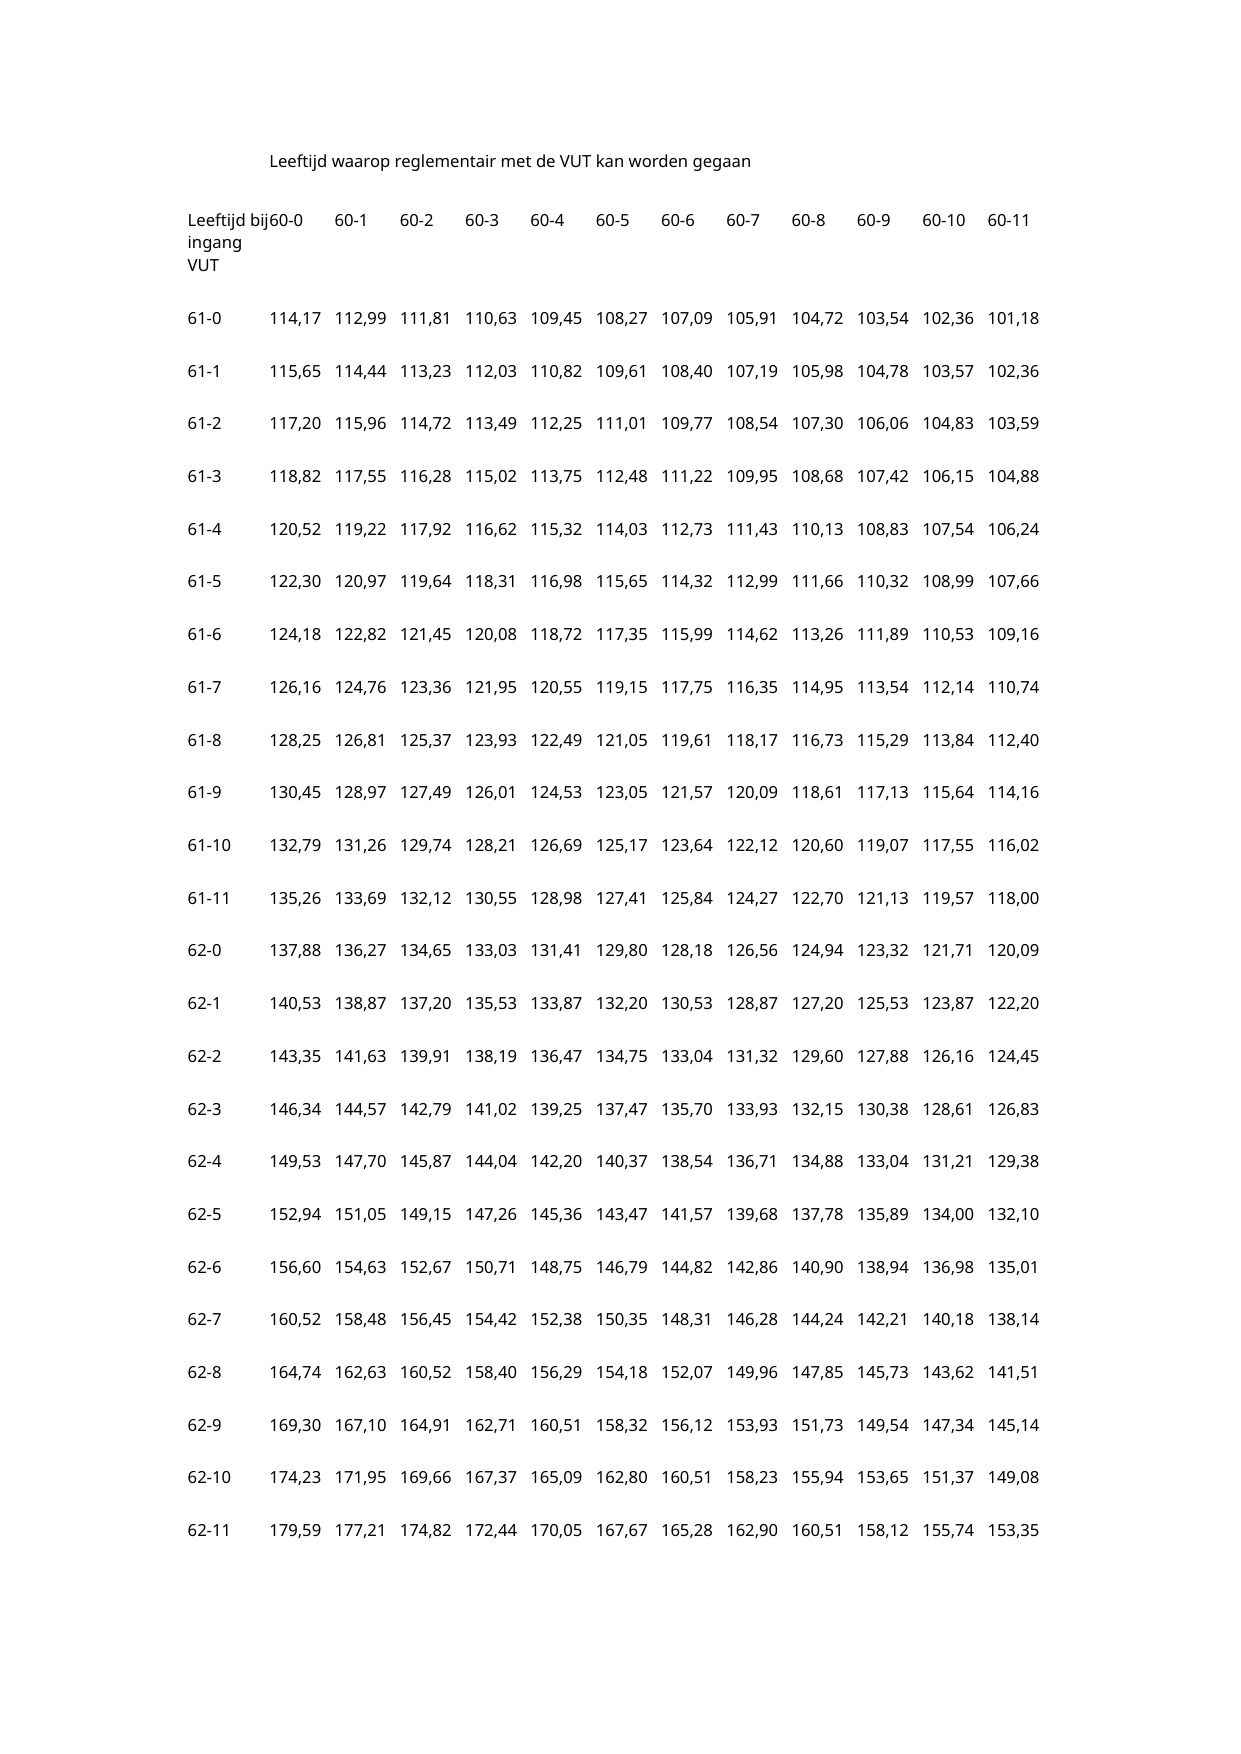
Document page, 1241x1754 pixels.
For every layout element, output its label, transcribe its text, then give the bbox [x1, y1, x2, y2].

table_cell 118,72 [530, 623, 596, 676]
table_cell 126,01 [465, 781, 530, 834]
table_cell 121,05 [596, 728, 661, 781]
table_cell 121,57 [661, 781, 726, 834]
table_cell 60-3 [465, 209, 530, 307]
table_cell 121,71 [922, 939, 987, 992]
table_cell 112,48 [596, 465, 661, 517]
table_cell 160,51 [791, 1519, 857, 1542]
table_cell 155,94 [791, 1466, 857, 1519]
table_cell 147,26 [465, 1203, 530, 1255]
table_cell 119,15 [596, 676, 661, 728]
table_cell 135,53 [465, 992, 530, 1044]
table_cell 156,29 [530, 1361, 596, 1413]
table_cell 156,12 [661, 1414, 726, 1466]
table_cell 118,00 [987, 886, 1053, 939]
table_cell 60-7 [726, 209, 791, 307]
table_cell 123,36 [400, 676, 465, 728]
table_cell 109,16 [987, 623, 1053, 676]
table_cell 105,91 [726, 307, 791, 359]
table_cell 140,53 [269, 992, 334, 1044]
table_cell 143,62 [922, 1361, 987, 1413]
table_cell 128,61 [922, 1097, 987, 1150]
table_cell 126,16 [922, 1045, 987, 1097]
table_cell 132,10 [987, 1203, 1053, 1255]
table_cell 127,88 [857, 1045, 922, 1097]
table_cell 111,81 [400, 307, 465, 359]
table_cell 107,30 [791, 412, 857, 465]
table_cell 62-9 [188, 1414, 269, 1466]
table_header Leeftijd waarop reglementair met de VUT kan worden gegaan [269, 150, 1053, 208]
table_cell 112,03 [465, 359, 530, 412]
table_cell 60-11 [987, 209, 1053, 307]
table_cell 108,27 [596, 307, 661, 359]
table_cell 136,47 [530, 1045, 596, 1097]
table_cell 143,47 [596, 1203, 661, 1255]
table_cell 174,23 [269, 1466, 334, 1519]
table_cell 102,36 [987, 359, 1053, 412]
table_cell 62-10 [188, 1466, 269, 1519]
table_cell 122,49 [530, 728, 596, 781]
table_cell 60-10 [922, 209, 987, 307]
table_cell 109,77 [661, 412, 726, 465]
table_cell 145,14 [987, 1414, 1053, 1466]
table_cell 125,53 [857, 992, 922, 1044]
table_cell 162,63 [334, 1361, 399, 1413]
table_cell 142,86 [726, 1255, 791, 1308]
table_cell 162,71 [465, 1414, 530, 1466]
table_cell 117,13 [857, 781, 922, 834]
table_cell 134,00 [922, 1203, 987, 1255]
table_cell 156,60 [269, 1255, 334, 1308]
table_cell 109,61 [596, 359, 661, 412]
table_cell 60-0 [269, 209, 334, 307]
table_cell 111,22 [661, 465, 726, 517]
table_cell 118,17 [726, 728, 791, 781]
table_cell 121,95 [465, 676, 530, 728]
table_cell 104,88 [987, 465, 1053, 517]
table_cell 126,83 [987, 1097, 1053, 1150]
table_cell 153,35 [987, 1519, 1053, 1542]
table_cell 60-2 [400, 209, 465, 307]
table_cell 165,28 [661, 1519, 726, 1542]
table_cell 137,78 [791, 1203, 857, 1255]
table_cell 122,70 [791, 886, 857, 939]
table_cell 114,62 [726, 623, 791, 676]
table_cell 62-4 [188, 1150, 269, 1203]
table_cell 62-8 [188, 1361, 269, 1413]
table_cell 130,38 [857, 1097, 922, 1150]
table_cell 112,99 [334, 307, 399, 359]
table_cell 127,20 [791, 992, 857, 1044]
table_cell 142,79 [400, 1097, 465, 1150]
table_cell 134,75 [596, 1045, 661, 1097]
table_cell 103,59 [987, 412, 1053, 465]
table_cell 128,18 [661, 939, 726, 992]
table_cell 129,74 [400, 834, 465, 886]
table_cell 119,61 [661, 728, 726, 781]
table_cell 142,20 [530, 1150, 596, 1203]
table_cell 61-2 [188, 412, 269, 465]
table_cell 149,15 [400, 1203, 465, 1255]
table_cell 115,65 [269, 359, 334, 412]
table_cell 104,83 [922, 412, 987, 465]
table_cell 61-9 [188, 781, 269, 834]
table_cell 110,53 [922, 623, 987, 676]
table_cell 149,54 [857, 1414, 922, 1466]
table_cell 127,49 [400, 781, 465, 834]
table_cell 122,82 [334, 623, 399, 676]
table_cell 61-8 [188, 728, 269, 781]
table_cell 116,62 [465, 518, 530, 570]
table_cell 112,73 [661, 518, 726, 570]
table_cell 110,13 [791, 518, 857, 570]
table_cell 167,67 [596, 1519, 661, 1542]
table_cell 119,22 [334, 518, 399, 570]
table_cell 141,51 [987, 1361, 1053, 1413]
table_cell 120,60 [791, 834, 857, 886]
table_cell 114,16 [987, 781, 1053, 834]
table_cell 124,45 [987, 1045, 1053, 1097]
table_cell 120,55 [530, 676, 596, 728]
table_cell 128,21 [465, 834, 530, 886]
table_cell 120,08 [465, 623, 530, 676]
table_cell 147,85 [791, 1361, 857, 1413]
table_cell 113,75 [530, 465, 596, 517]
table_cell 145,87 [400, 1150, 465, 1203]
table_cell 138,87 [334, 992, 399, 1044]
table_cell 121,13 [857, 886, 922, 939]
table_cell 116,98 [530, 570, 596, 623]
table_cell 126,81 [334, 728, 399, 781]
table_cell 106,06 [857, 412, 922, 465]
table_cell 108,40 [661, 359, 726, 412]
table_cell 141,02 [465, 1097, 530, 1150]
table_cell 61-6 [188, 623, 269, 676]
table_cell 135,26 [269, 886, 334, 939]
table_cell Leeftijd bij ingang VUT [188, 209, 269, 307]
table_cell 131,21 [922, 1150, 987, 1203]
table_cell 150,35 [596, 1308, 661, 1361]
table_cell 104,78 [857, 359, 922, 412]
table_cell 128,98 [530, 886, 596, 939]
table_cell 138,54 [661, 1150, 726, 1203]
table_cell 169,66 [400, 1466, 465, 1519]
table_cell 179,59 [269, 1519, 334, 1542]
table_cell 133,93 [726, 1097, 791, 1150]
table_cell 61-5 [188, 570, 269, 623]
table_cell 117,55 [922, 834, 987, 886]
table_cell 62-7 [188, 1308, 269, 1361]
table_cell 171,95 [334, 1466, 399, 1519]
table_cell 170,05 [530, 1519, 596, 1542]
table_cell 120,52 [269, 518, 334, 570]
table_cell 60-5 [596, 209, 661, 307]
table_cell 117,20 [269, 412, 334, 465]
table_cell 115,99 [661, 623, 726, 676]
table_cell 133,69 [334, 886, 399, 939]
table_cell 146,79 [596, 1255, 661, 1308]
table_cell 111,43 [726, 518, 791, 570]
table_cell 145,36 [530, 1203, 596, 1255]
table_cell 146,28 [726, 1308, 791, 1361]
table_cell 61-3 [188, 465, 269, 517]
table_cell 120,09 [987, 939, 1053, 992]
table_cell 155,74 [922, 1519, 987, 1542]
table_cell 134,88 [791, 1150, 857, 1203]
table_cell 117,55 [334, 465, 399, 517]
table_cell 153,65 [857, 1466, 922, 1519]
table_cell 107,66 [987, 570, 1053, 623]
table_cell 136,71 [726, 1150, 791, 1203]
table_cell 106,15 [922, 465, 987, 517]
table_cell 126,16 [269, 676, 334, 728]
table_cell 62-1 [188, 992, 269, 1044]
table_cell 61-10 [188, 834, 269, 886]
table_cell 149,08 [987, 1466, 1053, 1519]
table_cell 101,18 [987, 307, 1053, 359]
table_cell 154,63 [334, 1255, 399, 1308]
table_cell 106,24 [987, 518, 1053, 570]
table_cell 62-6 [188, 1255, 269, 1308]
table_cell 105,98 [791, 359, 857, 412]
table_cell 126,69 [530, 834, 596, 886]
table_cell 141,63 [334, 1045, 399, 1097]
table_cell 115,29 [857, 728, 922, 781]
table_cell 158,40 [465, 1361, 530, 1413]
table_cell 113,54 [857, 676, 922, 728]
table_cell 139,68 [726, 1203, 791, 1255]
table_cell 125,84 [661, 886, 726, 939]
table_cell 133,03 [465, 939, 530, 992]
table_cell 133,04 [661, 1045, 726, 1097]
table_cell 144,24 [791, 1308, 857, 1361]
table_cell 164,74 [269, 1361, 334, 1413]
table_cell 140,37 [596, 1150, 661, 1203]
table_cell 107,09 [661, 307, 726, 359]
table_cell 134,65 [400, 939, 465, 992]
table_cell 118,31 [465, 570, 530, 623]
table_cell 169,30 [269, 1414, 334, 1466]
table_cell 109,45 [530, 307, 596, 359]
table_cell 177,21 [334, 1519, 399, 1542]
table_cell 127,41 [596, 886, 661, 939]
table_cell 115,64 [922, 781, 987, 834]
table_cell 133,04 [857, 1150, 922, 1203]
table_cell 108,68 [791, 465, 857, 517]
table_cell 172,44 [465, 1519, 530, 1542]
table_cell 132,20 [596, 992, 661, 1044]
table_cell 62-3 [188, 1097, 269, 1150]
table_cell 125,37 [400, 728, 465, 781]
table_cell 130,53 [661, 992, 726, 1044]
table_cell 117,35 [596, 623, 661, 676]
table_cell 122,30 [269, 570, 334, 623]
table_cell 61-4 [188, 518, 269, 570]
table_cell 108,83 [857, 518, 922, 570]
table_cell 119,57 [922, 886, 987, 939]
table_cell 114,17 [269, 307, 334, 359]
table_cell 143,35 [269, 1045, 334, 1097]
table_cell 135,89 [857, 1203, 922, 1255]
table_cell 137,88 [269, 939, 334, 992]
table_cell 129,38 [987, 1150, 1053, 1203]
table_cell 144,82 [661, 1255, 726, 1308]
table_cell 152,38 [530, 1308, 596, 1361]
table_cell 119,64 [400, 570, 465, 623]
table_cell 131,26 [334, 834, 399, 886]
table_cell 62-2 [188, 1045, 269, 1097]
table_cell 118,82 [269, 465, 334, 517]
table_cell 147,34 [922, 1414, 987, 1466]
table_cell 144,04 [465, 1150, 530, 1203]
table_cell 144,57 [334, 1097, 399, 1150]
table_cell 128,97 [334, 781, 399, 834]
table_cell 160,52 [400, 1361, 465, 1413]
table_cell 116,28 [400, 465, 465, 517]
table_cell 61-7 [188, 676, 269, 728]
table_cell 139,91 [400, 1045, 465, 1097]
table_cell 167,37 [465, 1466, 530, 1519]
table_cell 135,01 [987, 1255, 1053, 1308]
table_cell 152,07 [661, 1361, 726, 1413]
table_cell 152,94 [269, 1203, 334, 1255]
table_cell 136,27 [334, 939, 399, 992]
table_cell 111,89 [857, 623, 922, 676]
table_cell 109,95 [726, 465, 791, 517]
table_cell 112,99 [726, 570, 791, 623]
table_cell 110,82 [530, 359, 596, 412]
table_cell 164,91 [400, 1414, 465, 1466]
table_cell 154,18 [596, 1361, 661, 1413]
table_cell 121,45 [400, 623, 465, 676]
table_cell 160,52 [269, 1308, 334, 1361]
table_cell 132,12 [400, 886, 465, 939]
table_cell 148,31 [661, 1308, 726, 1361]
table_cell 115,65 [596, 570, 661, 623]
table_cell 117,75 [661, 676, 726, 728]
table_cell 128,87 [726, 992, 791, 1044]
table_cell 60-4 [530, 209, 596, 307]
table_cell 123,64 [661, 834, 726, 886]
table_cell 112,25 [530, 412, 596, 465]
table_cell 107,42 [857, 465, 922, 517]
table_cell 132,79 [269, 834, 334, 886]
table_cell 110,32 [857, 570, 922, 623]
table_cell 115,96 [334, 412, 399, 465]
table_cell 133,87 [530, 992, 596, 1044]
table_cell 116,02 [987, 834, 1053, 886]
table_cell 113,49 [465, 412, 530, 465]
table_cell 160,51 [661, 1466, 726, 1519]
table_cell 117,92 [400, 518, 465, 570]
table_cell 113,23 [400, 359, 465, 412]
table_cell 141,57 [661, 1203, 726, 1255]
table_cell 162,80 [596, 1466, 661, 1519]
table_cell 104,72 [791, 307, 857, 359]
table_cell 130,55 [465, 886, 530, 939]
table_cell 145,73 [857, 1361, 922, 1413]
table_cell 103,54 [857, 307, 922, 359]
table_cell 62-0 [188, 939, 269, 992]
table_cell 160,51 [530, 1414, 596, 1466]
table_cell 60-8 [791, 209, 857, 307]
table_cell 124,18 [269, 623, 334, 676]
table_cell 111,66 [791, 570, 857, 623]
table_cell 142,21 [857, 1308, 922, 1361]
table_cell 165,09 [530, 1466, 596, 1519]
table_cell 110,63 [465, 307, 530, 359]
table_cell 61-1 [188, 359, 269, 412]
table_cell 102,36 [922, 307, 987, 359]
table_cell 151,37 [922, 1466, 987, 1519]
table_cell 136,98 [922, 1255, 987, 1308]
table_cell 124,76 [334, 676, 399, 728]
table_cell 152,67 [400, 1255, 465, 1308]
table_cell 138,94 [857, 1255, 922, 1308]
table_cell 118,61 [791, 781, 857, 834]
table_cell 114,95 [791, 676, 857, 728]
table_cell 112,40 [987, 728, 1053, 781]
table_cell 108,54 [726, 412, 791, 465]
table_cell 120,97 [334, 570, 399, 623]
table_cell 114,72 [400, 412, 465, 465]
table_cell 114,03 [596, 518, 661, 570]
table_cell 115,32 [530, 518, 596, 570]
table_cell 137,20 [400, 992, 465, 1044]
table_cell 137,47 [596, 1097, 661, 1150]
table_cell 60-9 [857, 209, 922, 307]
table_cell 123,32 [857, 939, 922, 992]
table_cell 153,93 [726, 1414, 791, 1466]
table_header [188, 150, 269, 208]
table_cell 116,35 [726, 676, 791, 728]
table_cell 114,32 [661, 570, 726, 623]
table_cell 126,56 [726, 939, 791, 992]
table_cell 154,42 [465, 1308, 530, 1361]
table_cell 158,12 [857, 1519, 922, 1542]
table_cell 156,45 [400, 1308, 465, 1361]
table_cell 124,27 [726, 886, 791, 939]
table_cell 140,90 [791, 1255, 857, 1308]
table_cell 107,19 [726, 359, 791, 412]
table_cell 107,54 [922, 518, 987, 570]
table_cell 123,93 [465, 728, 530, 781]
table_cell 124,94 [791, 939, 857, 992]
table_cell 122,12 [726, 834, 791, 886]
table_cell 151,73 [791, 1414, 857, 1466]
table_cell 112,14 [922, 676, 987, 728]
table_cell 129,60 [791, 1045, 857, 1097]
table_cell 151,05 [334, 1203, 399, 1255]
table_cell 115,02 [465, 465, 530, 517]
table_cell 138,14 [987, 1308, 1053, 1361]
table_cell 119,07 [857, 834, 922, 886]
table_cell 110,74 [987, 676, 1053, 728]
table_cell 61-11 [188, 886, 269, 939]
table_cell 150,71 [465, 1255, 530, 1308]
table_cell 62-11 [188, 1519, 269, 1542]
table_cell 140,18 [922, 1308, 987, 1361]
table_cell 61-0 [188, 307, 269, 359]
table_cell 123,87 [922, 992, 987, 1044]
table_cell 131,32 [726, 1045, 791, 1097]
table_cell 158,48 [334, 1308, 399, 1361]
table_cell 114,44 [334, 359, 399, 412]
table_cell 128,25 [269, 728, 334, 781]
table_cell 167,10 [334, 1414, 399, 1466]
table_cell 174,82 [400, 1519, 465, 1542]
table_cell 62-5 [188, 1203, 269, 1255]
table_cell 139,25 [530, 1097, 596, 1150]
table_cell 103,57 [922, 359, 987, 412]
table_cell 162,90 [726, 1519, 791, 1542]
table_cell 146,34 [269, 1097, 334, 1150]
table_cell 132,15 [791, 1097, 857, 1150]
table_cell 130,45 [269, 781, 334, 834]
table_cell 120,09 [726, 781, 791, 834]
table_cell 149,53 [269, 1150, 334, 1203]
table_cell 147,70 [334, 1150, 399, 1203]
table_cell 60-1 [334, 209, 399, 307]
table_cell 125,17 [596, 834, 661, 886]
table_cell 123,05 [596, 781, 661, 834]
table_cell 129,80 [596, 939, 661, 992]
table_cell 138,19 [465, 1045, 530, 1097]
table_cell 108,99 [922, 570, 987, 623]
table_cell 116,73 [791, 728, 857, 781]
table_cell 148,75 [530, 1255, 596, 1308]
table_cell 113,84 [922, 728, 987, 781]
table_cell 60-6 [661, 209, 726, 307]
table_cell 111,01 [596, 412, 661, 465]
table_cell 113,26 [791, 623, 857, 676]
table_cell 158,23 [726, 1466, 791, 1519]
table_cell 149,96 [726, 1361, 791, 1413]
table_cell 122,20 [987, 992, 1053, 1044]
table_cell 124,53 [530, 781, 596, 834]
table_cell 135,70 [661, 1097, 726, 1150]
table_cell 158,32 [596, 1414, 661, 1466]
table_cell 131,41 [530, 939, 596, 992]
